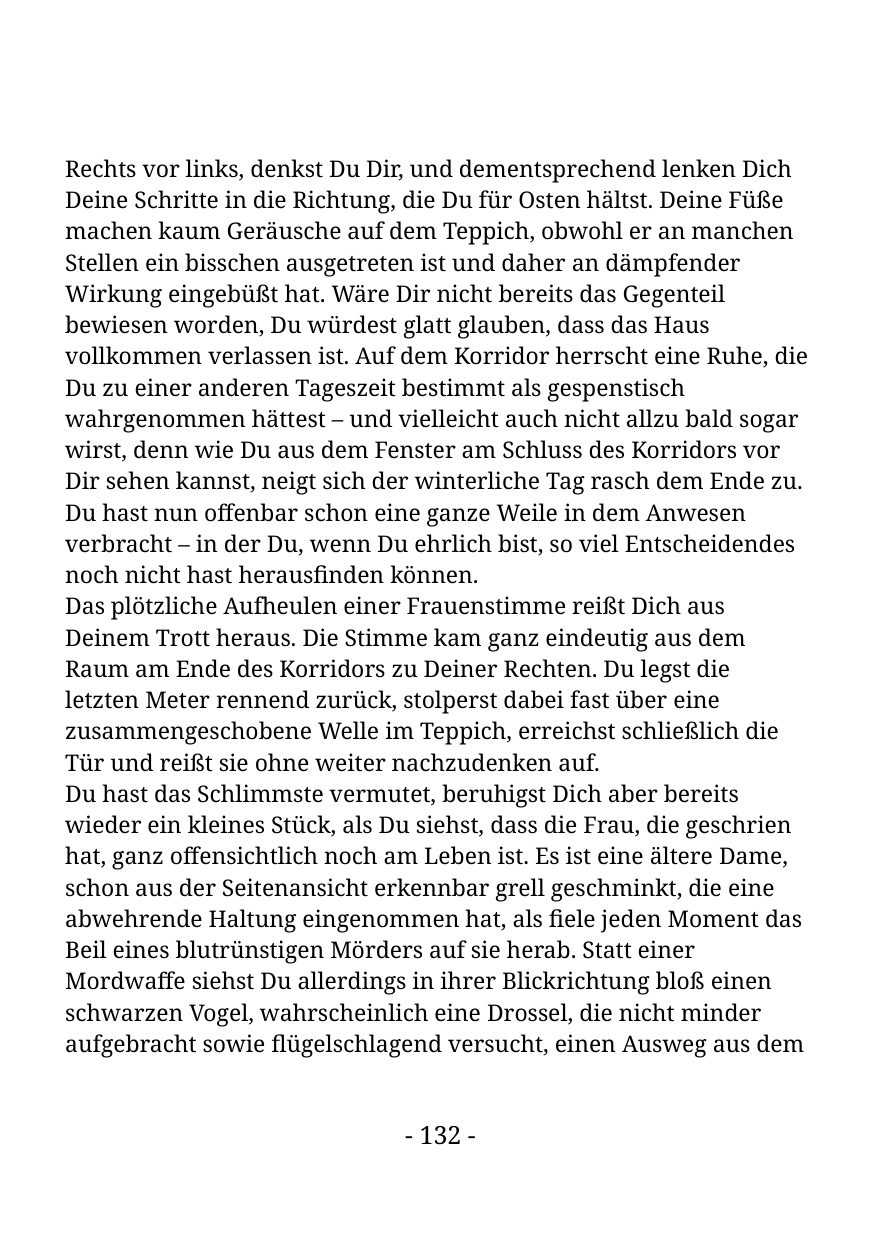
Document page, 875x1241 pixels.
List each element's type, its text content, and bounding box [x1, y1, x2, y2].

text Das plötzliche Aufheulen einer Frauenstimme reißt Dich aus Deinem Trott heraus. Die Stimme kam ganz eindeutig aus dem Raum am Ende des Korridors zu Deiner Rechten. Du legst die letzten Meter rennend zurück, stolperst dabei fast über eine zusammengeschobene Welle im Teppich, erreichst schließlich die Tür und reißt sie ohne weiter nachzudenken auf. [65, 590, 809, 778]
text Rechts vor links, denkst Du Dir, und dementsprechend lenken Dich Deine Schritte in die Richtung, die Du für Osten hältst. Deine Füße machen kaum Geräusche auf dem Teppich, obwohl er an manchen Stellen ein bisschen ausgetreten ist und daher an dämpfender Wirkung eingebüßt hat. Wäre Dir nicht bereits das Gegenteil bewiesen worden, Du würdest glatt glauben, dass das Haus vollkommen verlassen ist. Auf dem Korridor herrscht eine Ruhe, die Du zu einer anderen Tageszeit bestimmt als gespenstisch wahrgenommen hättest – und vielleicht auch nicht allzu bald sogar wirst, denn wie Du aus dem Fenster am Schluss des Korridors vor Dir sehen kannst, neigt sich der winterliche Tag rasch dem Ende zu. Du hast nun offenbar schon eine ganze Weile in dem Anwesen verbracht – in der Du, wenn Du ehrlich bist, so viel Entscheidendes noch nicht hast herausfinden können. [65, 153, 809, 590]
text Du hast das Schlimmste vermutet, beruhigst Dich aber bereits wieder ein kleines Stück, als Du siehst, dass die Frau, die geschrien hat, ganz offensichtlich noch am Leben ist. Es ist eine ältere Dame, schon aus der Seitenansicht erkennbar grell geschminkt, die eine abwehrende Haltung eingenommen hat, als fiele jeden Moment das Beil eines blutrünstigen Mörders auf sie herab. Statt einer Mordwaffe siehst Du allerdings in ihrer Blickrichtung bloß einen schwarzen Vogel, wahrscheinlich eine Drossel, die nicht minder aufgebracht sowie flügelschlagend versucht, einen Ausweg aus dem [65, 778, 809, 1059]
